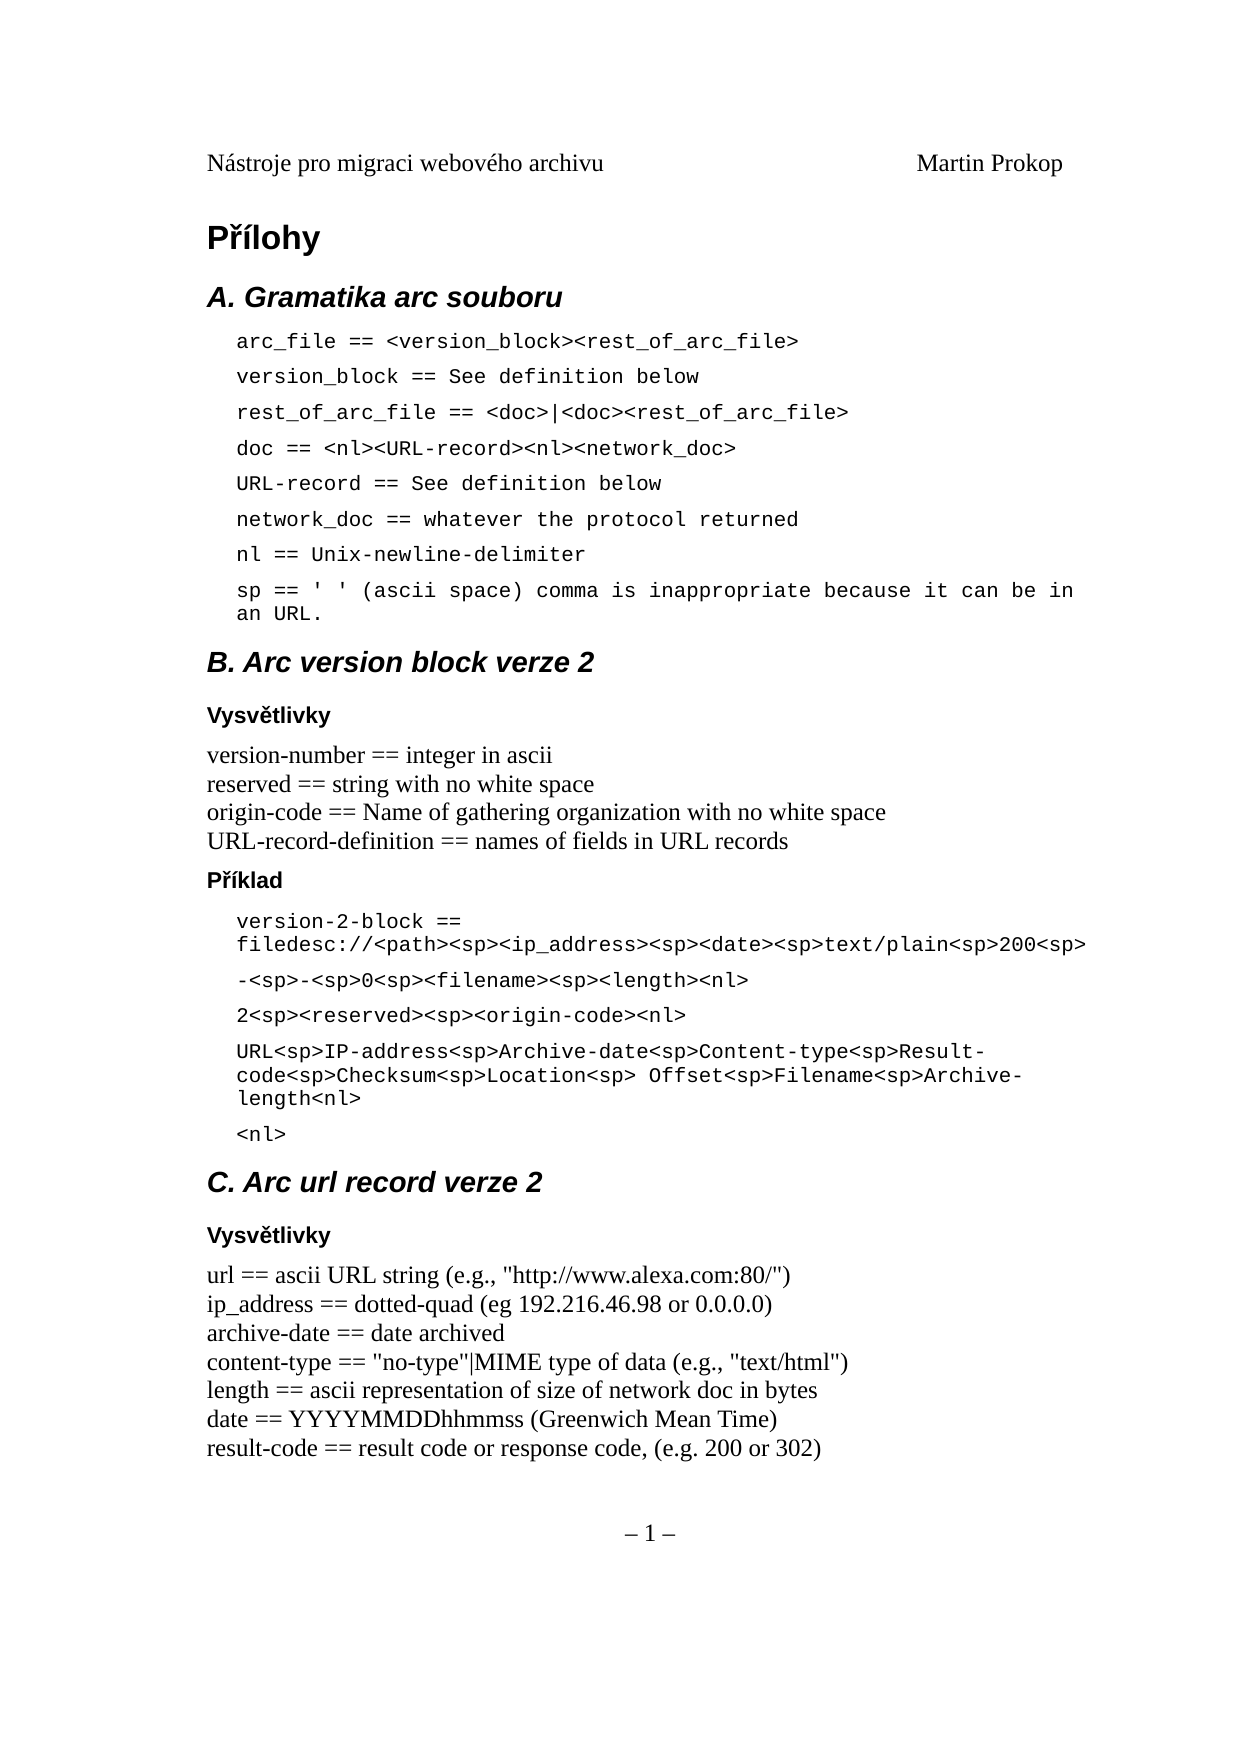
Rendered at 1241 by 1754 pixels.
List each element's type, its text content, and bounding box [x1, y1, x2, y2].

text URL-record-definition == names of fields in URL records [207, 826, 1093, 855]
text URL-record == See definition below [236, 473, 1093, 497]
text doc == <nl><URL-record><nl><network_doc> [236, 438, 1093, 461]
subtitle B. Arc version block verze 2 [207, 645, 1093, 678]
subtitle C. Arc url record verze 2 [207, 1165, 1093, 1199]
text network_doc == whatever the protocol returned [236, 509, 1093, 532]
text origin-code == Name of gathering organization with no white space [207, 797, 1093, 826]
text length == ascii representation of size of network doc in bytes [207, 1375, 1093, 1404]
text -<sp>-<sp>0<sp><filename><sp><length><nl> [236, 970, 1093, 993]
text ip_address == dotted-quad (eg 192.216.46.98 or 0.0.0.0) [207, 1289, 1093, 1318]
text result-code == result code or response code, (e.g. 200 or 302) [207, 1433, 1093, 1462]
text url == ascii URL string (e.g., "http://www.alexa.com:80/") [207, 1260, 1093, 1289]
text version_block == See definition below [236, 367, 1093, 390]
subtitle Příklad [207, 867, 1093, 893]
text content-type == "no-type"|MIME type of data (e.g., "text/html") [207, 1347, 1093, 1375]
text date == YYYYMMDDhhmmss (Greenwich Mean Time) [207, 1404, 1093, 1433]
text rest_of_arc_file == <doc>|<doc><rest_of_arc_file> [236, 402, 1093, 426]
subtitle A. Gramatika arc souboru [207, 280, 1093, 313]
text arc_file == <version_block><rest_of_arc_file> [236, 331, 1093, 355]
subtitle Vysvětlivky [207, 702, 1093, 728]
text 2<sp><reserved><sp><origin-code><nl> [236, 1005, 1093, 1029]
text reserved == string with no white space [207, 769, 1093, 797]
text version-number == integer in ascii [207, 740, 1093, 769]
text version-2-block == filedesc://<path><sp><ip_address><sp><date><sp>text/plain<sp>200<sp> [236, 911, 1093, 958]
subtitle Přílohy [207, 218, 1093, 256]
subtitle Vysvětlivky [207, 1222, 1093, 1248]
text URL<sp>IP-address<sp>Archive-date<sp>Content-type<sp>Result-code<sp>Checksum<sp>Location<sp> Offset<sp>Filename<sp>Archive-length<nl> [236, 1041, 1093, 1112]
text sp == ' ' (ascii space) comma is inappropriate because it can be in an URL. [236, 580, 1093, 627]
text <nl> [236, 1124, 1093, 1147]
text nl == Unix-newline-delimiter [236, 544, 1093, 568]
text archive-date == date archived [207, 1318, 1093, 1347]
